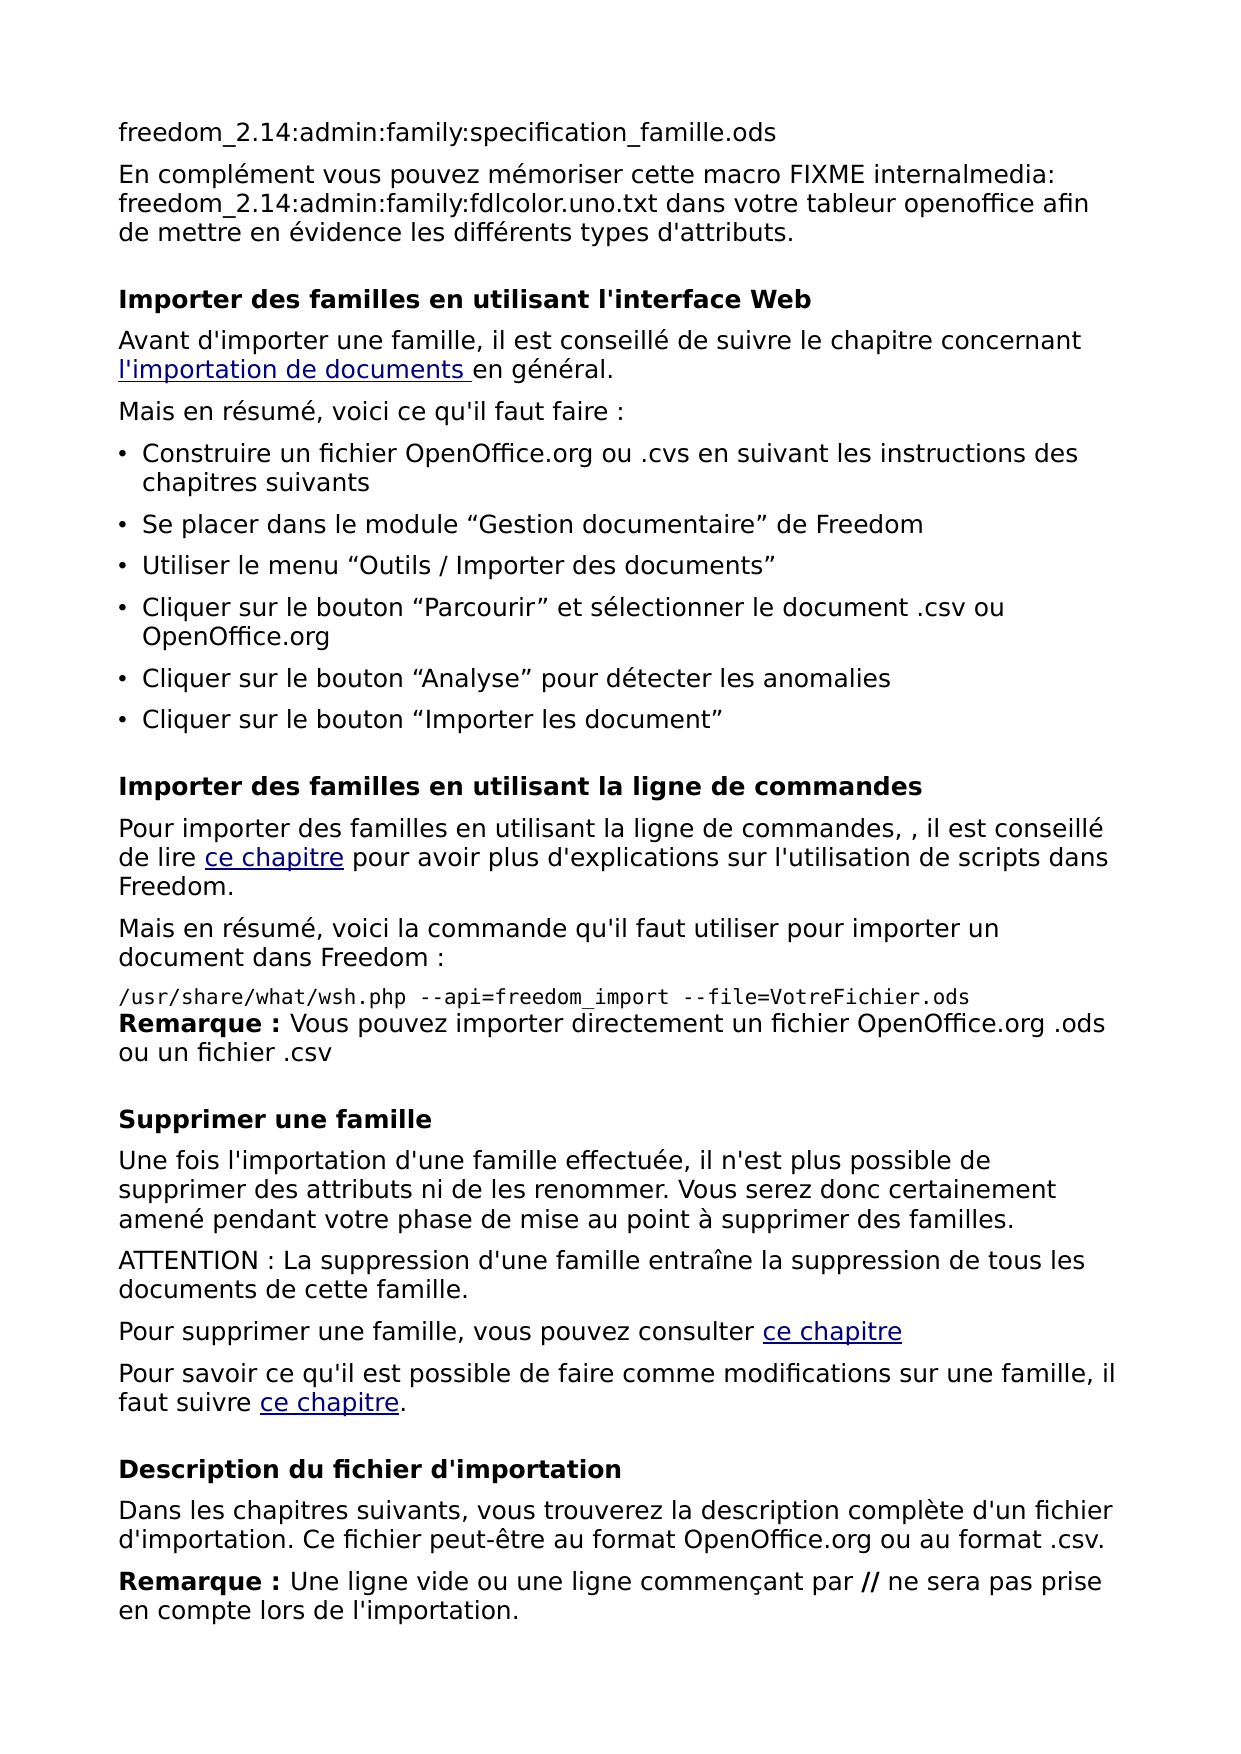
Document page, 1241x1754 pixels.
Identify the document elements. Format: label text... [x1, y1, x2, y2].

text Dans les chapitres suivants, vous trouverez la description complète d'un fichier d'importation. Ce fichier peut-être au format OpenOffice.org ou au format .csv. [118, 1497, 1122, 1555]
text Mais en résumé, voici la commande qu'il faut utiliser pour importer un document dans Freedom : [118, 914, 1122, 972]
list Cliquer sur le bouton “Parcourir” et sélectionner le document .csv ou OpenOffice.org [118, 593, 1122, 651]
text Pour importer des familles en utilisant la ligne de commandes, , il est conseillé de lire ce chapitre pour avoir plus d'explications sur l'utilisation de scripts dans Freedom. [118, 814, 1122, 901]
list Se placer dans le module “Gestion documentaire” de Freedom [118, 510, 1122, 539]
text En complément vous pouvez mémoriser cette macro FIXME internalmedia: freedom_2.14:admin:family:fdlcolor.uno.txt dans votre tableur openoffice afin de mettre en évidence les différents types d'attributs. [118, 160, 1122, 247]
subtitle Importer des familles en utilisant la ligne de commandes [118, 772, 1122, 801]
text Remarque : Vous pouvez importer directement un fichier OpenOffice.org .ods ou un fichier .csv [118, 1009, 1122, 1067]
text /usr/share/what/wsh.php --api=freedom_import --file=VotreFichier.ods [118, 985, 1122, 1009]
list Cliquer sur le bouton “Analyse” pour détecter les anomalies [118, 664, 1122, 693]
subtitle Description du fichier d'importation [118, 1455, 1122, 1484]
subtitle Importer des familles en utilisant l'interface Web [118, 285, 1122, 314]
text Pour savoir ce qu'il est possible de faire comme modifications sur une famille, il faut suivre ce chapitre. [118, 1359, 1122, 1417]
subtitle Supprimer une famille [118, 1105, 1122, 1134]
list Construire un fichier OpenOffice.org ou .cvs en suivant les instructions des chapitres suivants [118, 439, 1122, 497]
text Remarque : Une ligne vide ou une ligne commençant par // ne sera pas prise en compte lors de l'importation. [118, 1567, 1122, 1626]
text Pour supprimer une famille, vous pouvez consulter ce chapitre [118, 1317, 1122, 1347]
list Utiliser le menu “Outils / Importer des documents” [118, 551, 1122, 581]
text freedom_2.14:admin:family:specification_famille.ods [118, 118, 1122, 147]
text Mais en résumé, voici ce qu'il faut faire : [118, 397, 1122, 426]
text ATTENTION : La suppression d'une famille entraîne la suppression de tous les documents de cette famille. [118, 1247, 1122, 1305]
list Cliquer sur le bouton “Importer les document” [118, 706, 1122, 735]
text Une fois l'importation d'une famille effectuée, il n'est plus possible de supprimer des attributs ni de les renommer. Vous serez donc certainement amené pendant votre phase de mise au point à supprimer des familles. [118, 1147, 1122, 1234]
text Avant d'importer une famille, il est conseillé de suivre le chapitre concernant l'importation de documents en général. [118, 326, 1122, 385]
